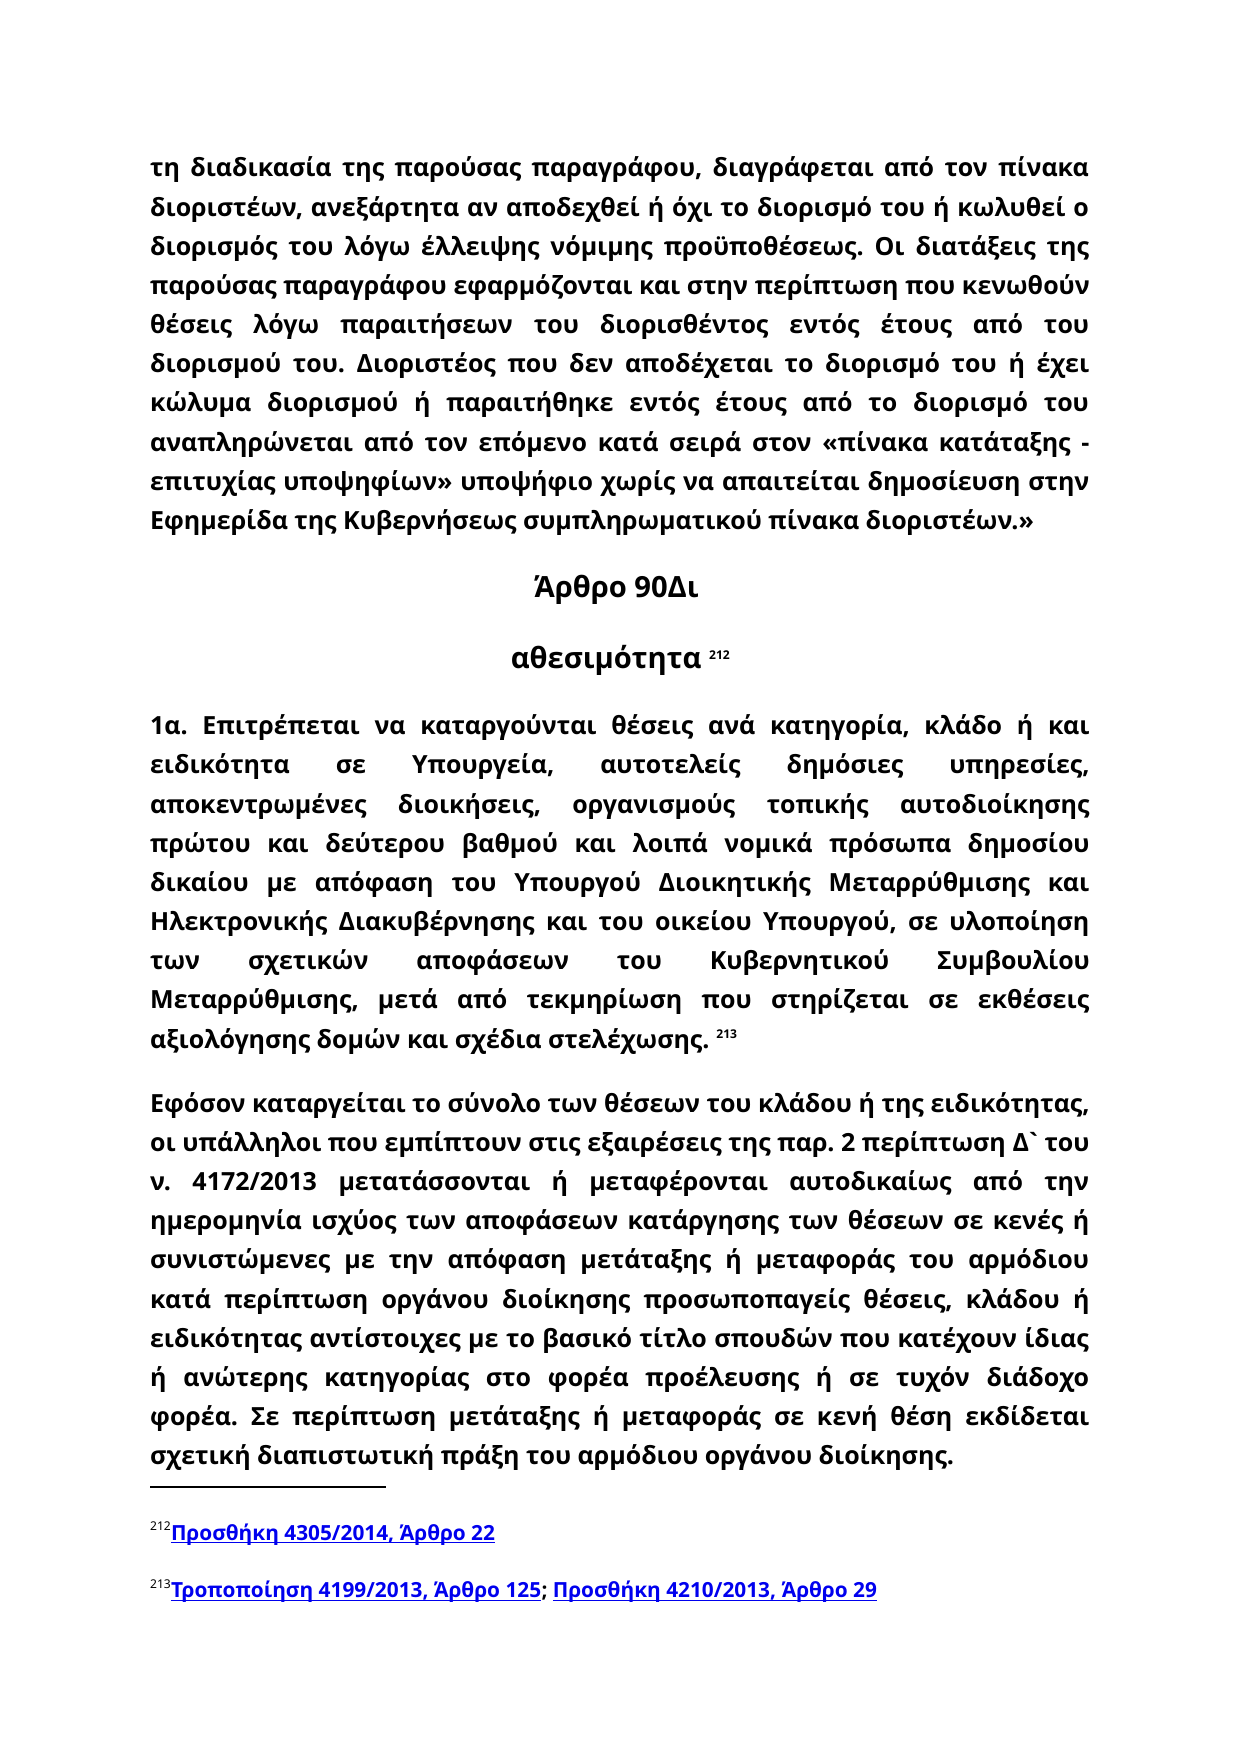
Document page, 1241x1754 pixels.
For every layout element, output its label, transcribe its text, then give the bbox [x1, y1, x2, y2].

subtitle αθεσιμότητα [150, 637, 1090, 677]
text τη διαδικασία της παρούσας παραγράφου, διαγράφεται από τον πίνακα διοριστέων, ανεξάρτητα αν αποδεχθεί ή όχι το διορισμό του ή κωλυθεί ο διορισμός του λόγω έλλειψης νόμιμης προϋποθέσεως. Οι διατάξεις της παρούσας παραγράφου εφαρμόζονται και στην περίπτωση που κενωθούν θέσεις λόγω παραιτήσεων του διορισθέντος εντός έτους από του διορισμού του. Διοριστέος που δεν αποδέχεται το διορισμό του ή έχει κώλυμα διορισμού ή παραιτήθηκε εντός έτους από το διορισμό του αναπληρώνεται από τον επόμενο κατά σειρά στον «πίνακα κατάταξης - επιτυχίας υποψηφίων» υποψήφιο χωρίς να απαιτείται δημοσίευση στην Εφημερίδα της Κυβερνήσεως συμπληρωματικού πίνακα διοριστέων.» [150, 150, 1090, 537]
text Προσθήκη 4305/2014, Άρθρο 22 [150, 1518, 1090, 1546]
subtitle Άρθρο 90Δι [150, 567, 1090, 606]
text Εφόσον καταργείται το σύνολο των θέσεων του κλάδου ή της ειδικότητας, οι υπάλληλοι που εμπίπτουν στις εξαιρέσεις της παρ. 2 περίπτωση Δ` του ν. 4172/2013 μετατάσσονται ή μεταφέρονται αυτοδικαίως από την ημερομηνία ισχύος των αποφάσεων κατάργησης των θέσεων σε κενές ή συνιστώμενες με την απόφαση μετάταξης ή μεταφοράς του αρμόδιου κατά περίπτωση οργάνου διοίκησης προσωποπαγείς θέσεις, κλάδου ή ειδικότητας αντίστοιχες με το βασικό τίτλο σπουδών που κατέχουν ίδιας ή ανώτερης κατηγορίας στο φορέα προέλευσης ή σε τυχόν διάδοχο φορέα. Σε περίπτωση μετάταξης ή μεταφοράς σε κενή θέση εκδίδεται σχετική διαπιστωτική πράξη του αρμόδιου οργάνου διοίκησης. [150, 1085, 1090, 1472]
text Τροποποίηση 4199/2013, Άρθρο 125; Προσθήκη 4210/2013, Άρθρο 29 [150, 1576, 1090, 1604]
text 1α. Επιτρέπεται να καταργούνται θέσεις ανά κατηγορία, κλάδο ή και ειδικότητα σε Υπουργεία, αυτοτελείς δημόσιες υπηρεσίες, αποκεντρωμένες διοικήσεις, οργανισμούς τοπικής αυτοδιοίκησης πρώτου και δεύτερου βαθμού και λοιπά νομικά πρόσωπα δημοσίου δικαίου με απόφαση του Υπουργού Διοικητικής Μεταρρύθμισης και Ηλεκτρονικής Διακυβέρνησης και του οικείου Υπουργού, σε υλοποίηση των σχετικών αποφάσεων του Κυβερνητικού Συμβουλίου Μεταρρύθμισης, μετά από τεκμηρίωση που στηρίζεται σε εκθέσεις αξιολόγησης δομών και σχέδια στελέχωσης. [150, 708, 1090, 1055]
